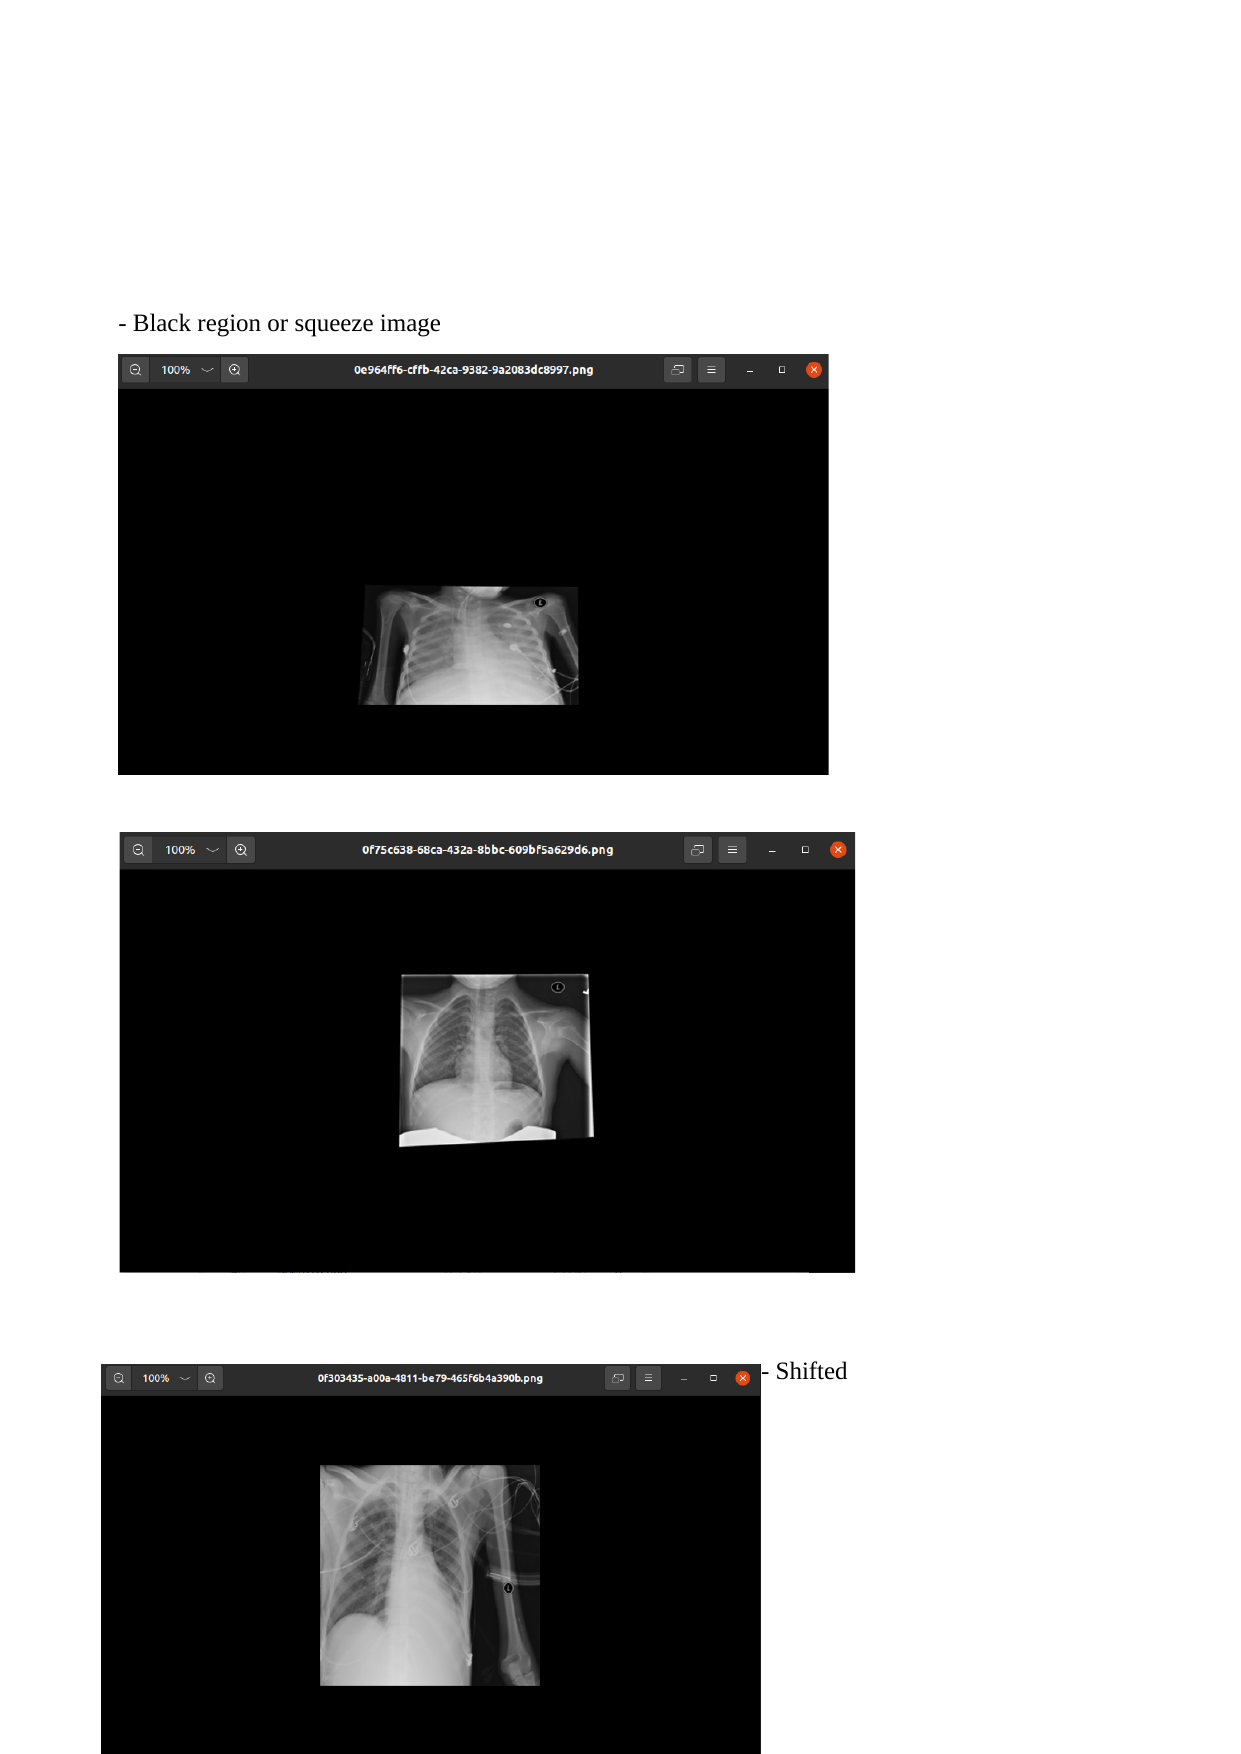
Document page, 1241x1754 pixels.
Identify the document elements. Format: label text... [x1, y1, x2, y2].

picture [118, 354, 829, 775]
picture [101, 1364, 761, 1754]
text - Black region or squeeze image [118, 308, 1122, 337]
picture [119, 832, 856, 1273]
text - Shifted [118, 1356, 1122, 1384]
